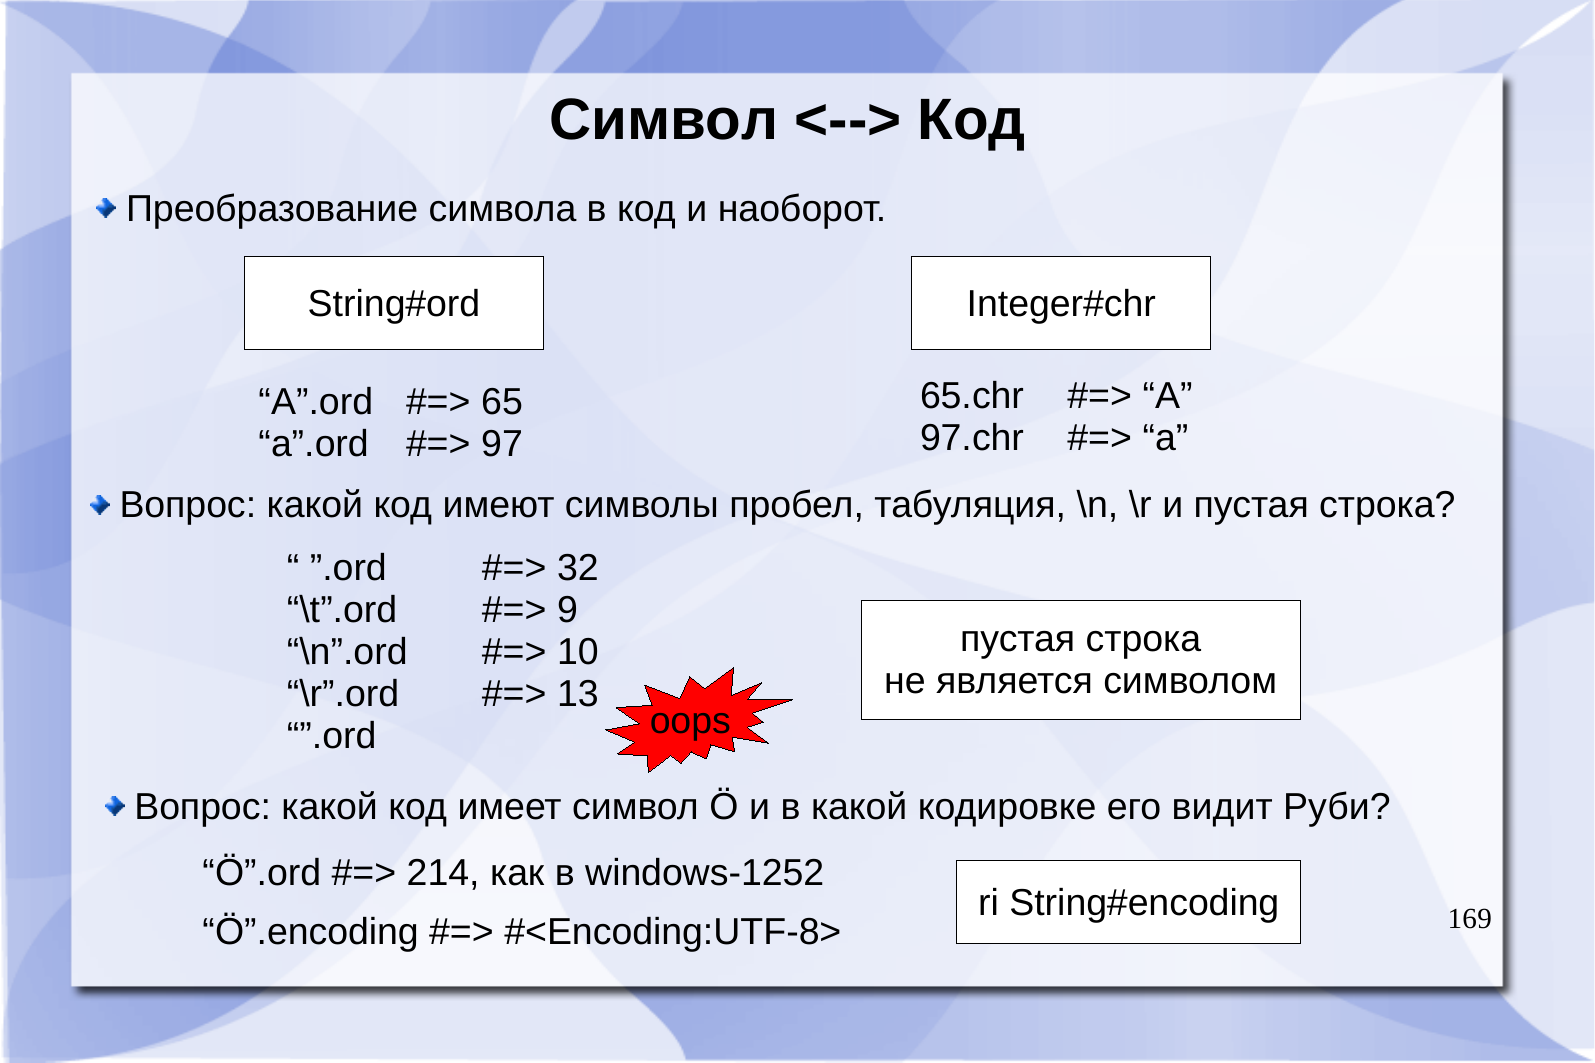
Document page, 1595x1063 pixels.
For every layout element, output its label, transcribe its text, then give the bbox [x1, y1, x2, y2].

text_box #=> 32 #=> 9 #=> 10 #=> 13 [467, 539, 643, 765]
text_box Вопрос: какой код имеют символы пробел, табуляция, \n, \r и пустая строка? [75, 476, 1473, 534]
text_box “ ”.ord “\t”.ord “\n”.ord “\r”.ord “”.ord [272, 539, 448, 765]
text_box 65.chr 97.chr [905, 367, 1039, 466]
text_box String#ord [244, 256, 544, 350]
text_box oops [605, 667, 793, 773]
text_box “A”.ord “a”.ord [243, 372, 388, 472]
text_box Integer#chr [911, 256, 1211, 350]
text_box “Ö”.ord #=> 214, как в windows-1252 [187, 844, 840, 902]
text_box “Ö”.encoding #=> #<Encoding:UTF-8> [187, 903, 857, 961]
text_box Преобразование символа в код и наоборот. [82, 180, 903, 237]
picture [0, 0, 1595, 1063]
title Символ <--> Код [75, 75, 1501, 164]
text_box пустая строка не является символом [861, 600, 1301, 720]
text_box ri String#encoding [956, 860, 1301, 944]
text_box Вопрос: какой код имеет символ Ö и в какой кодировке его видит Руби? [90, 777, 1409, 835]
text_box #=> 65 #=> 97 [391, 372, 538, 472]
text_box #=> “A” #=> “a” [1052, 367, 1208, 466]
